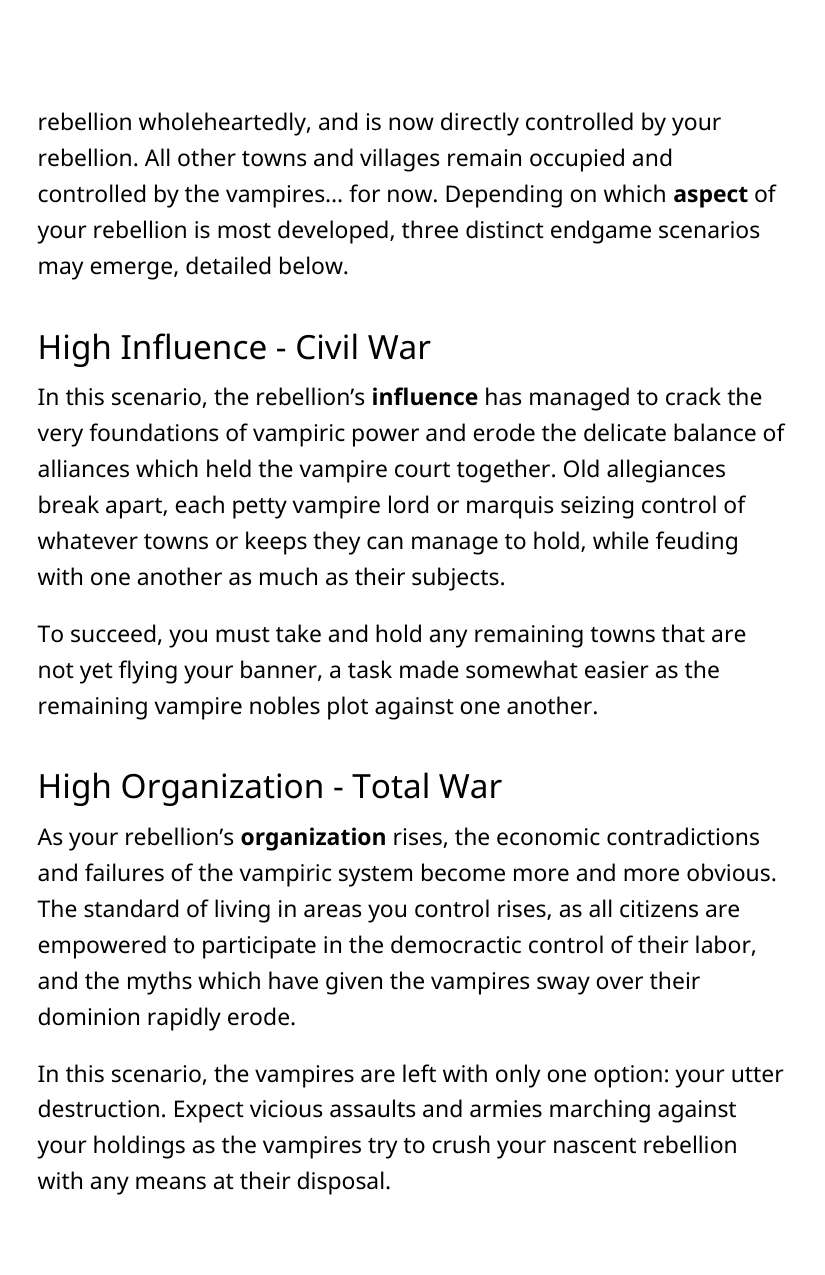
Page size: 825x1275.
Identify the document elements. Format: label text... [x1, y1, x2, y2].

text In this scenario, the vampires are left with only one option: your utter destruction. Expect vicious assaults and armies marching against your holdings as the vampires try to crush your nascent rebellion with any means at their disposal. [37, 1057, 787, 1197]
subtitle High Influence - Civil War [37, 323, 787, 369]
text As your rebellion’s organization rises, the economic contradictions and failures of the vampiric system become more and more obvious. The standard of living in areas you control rises, as all citizens are empowered to participate in the democractic control of their labor, and the myths which have given the vampires sway over their dominion rapidly erode. [37, 821, 787, 1032]
text rebellion wholeheartedly, and is now directly controlled by your rebellion. All other towns and villages remain occupied and controlled by the vampires… for now. Depending on which aspect of your rebellion is most developed, three distinct endgame scenarios may emerge, detailed below. [37, 106, 787, 281]
subtitle High Organization - Total War [37, 763, 787, 808]
text In this scenario, the rebellion’s influence has managed to crack the very foundations of vampiric power and erode the delicate balance of alliances which held the vampire court together. Old allegiances break apart, each petty vampire lord or marquis seizing control of whatever towns or keeps they can manage to hold, while feuding with one another as much as their subjects. [37, 381, 787, 592]
text To succeed, you must take and hold any remaining towns that are not yet flying your banner, a task made somewhat easier as the remaining vampire nobles plot against one another. [37, 618, 787, 721]
